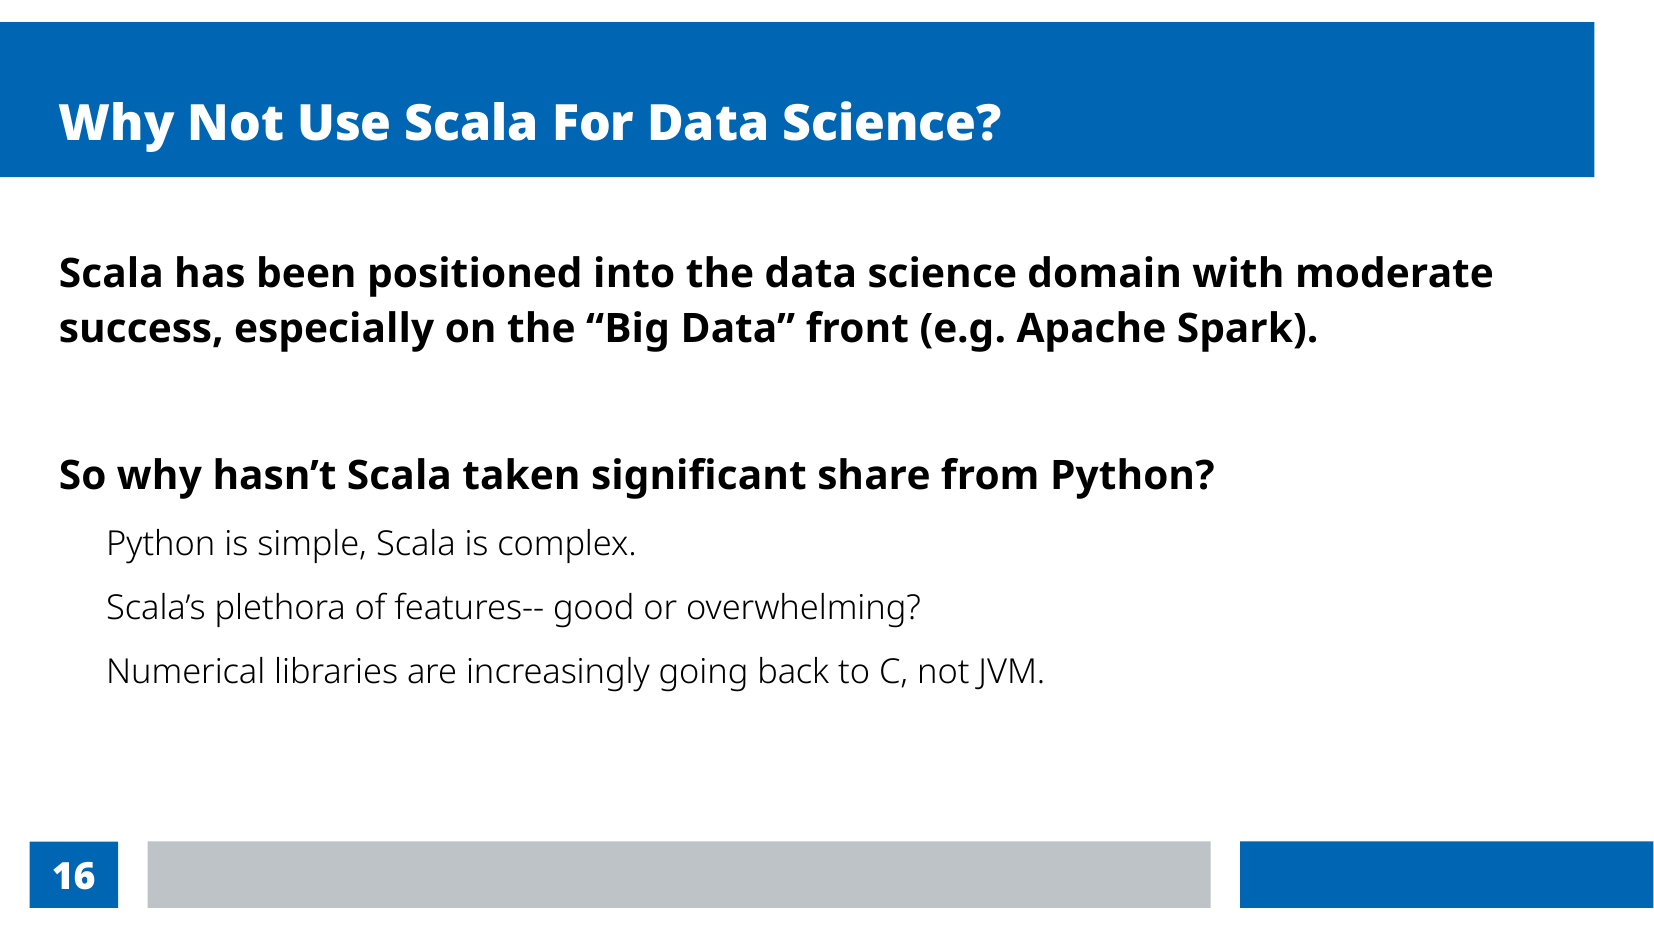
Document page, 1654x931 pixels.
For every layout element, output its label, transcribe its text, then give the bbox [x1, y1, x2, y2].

list Scala has been positioned into the data science domain with moderate success, especially on the “Big Data” front (e.g. Apache Spark). So why hasn’t Scala taken significant share from Python? Python is simple, Scala is complex. Scala’s plethora of features-- good or overwhelming? Numerical libraries are increasingly going back to C, not JVM. [59, 243, 1565, 820]
title Why Not Use Scala For Data Science? [59, 44, 1595, 156]
